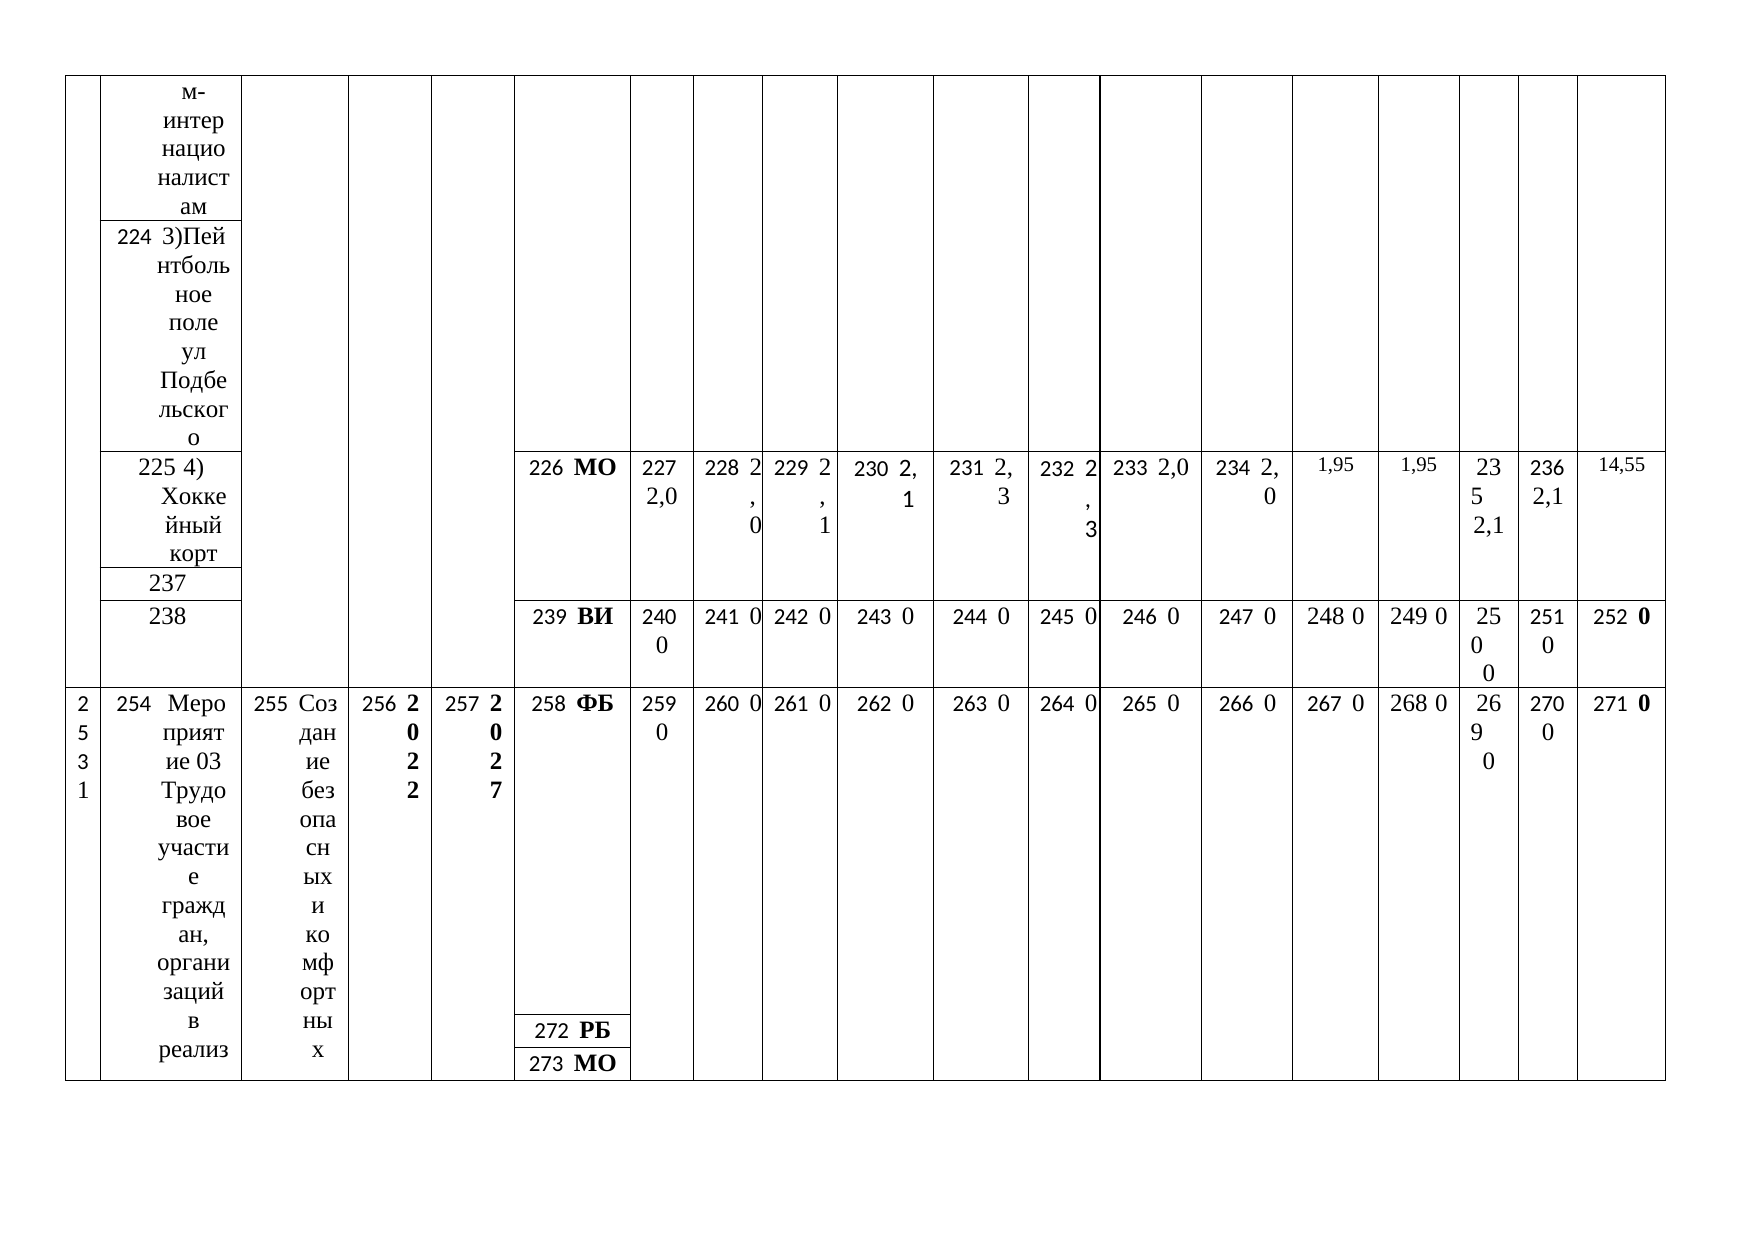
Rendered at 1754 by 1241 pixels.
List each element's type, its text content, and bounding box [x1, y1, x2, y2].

table_cell 0 [1202, 688, 1292, 1079]
table_cell 2,1 [838, 452, 933, 600]
table_cell 2,0 [631, 452, 693, 600]
table_cell 3)Пейнтбольное поле ул Подбельского [101, 221, 241, 451]
table_cell 0 [694, 688, 762, 1079]
table_cell 0 [1101, 601, 1201, 687]
table_cell 2,1 [763, 452, 837, 600]
table_cell 1.2. [66, 76, 100, 687]
table_cell [1293, 76, 1378, 451]
table_cell [763, 76, 837, 451]
table_cell [432, 76, 514, 687]
table_cell 2,0 [1101, 452, 1201, 600]
table_cell 0 [1519, 601, 1577, 687]
table_cell 0 [631, 688, 693, 1079]
table_cell 0 [934, 601, 1028, 687]
table_cell 0 [763, 601, 837, 687]
table_cell 4) Хоккейный корт [101, 452, 241, 567]
table_cell 2,3 [934, 452, 1028, 600]
table_cell [694, 76, 762, 451]
table_cell 1.3 [66, 688, 100, 1079]
table_cell 0 [1519, 688, 1577, 1079]
table_cell Мероприятие 03 Трудовое участие граждан, организаций в реализ [101, 688, 241, 1079]
table_cell МО [515, 1048, 630, 1079]
table_cell 0 [1293, 601, 1378, 687]
table_cell ФБ [515, 688, 630, 1014]
table_cell 2,0 [694, 452, 762, 600]
table_cell 0 [1578, 688, 1665, 1079]
table_cell 0 [838, 601, 933, 687]
table_cell [1578, 76, 1665, 451]
table_cell ВИ [515, 601, 630, 687]
table_cell 20,7 [1519, 76, 1577, 451]
table_cell [934, 76, 1028, 451]
table_cell [515, 76, 630, 451]
table_cell [242, 76, 348, 687]
table_cell 0 [763, 688, 837, 1079]
table_cell 2,1 [1519, 452, 1577, 600]
table_cell 0 [1379, 688, 1459, 1079]
table_cell 0 [1293, 688, 1378, 1079]
table_cell 0 [934, 688, 1028, 1079]
table_cell 0 [1101, 688, 1201, 1079]
table_cell 2,1 [1460, 452, 1518, 600]
table_cell 1,95 [1293, 452, 1378, 600]
table_cell [1029, 76, 1099, 451]
table_cell 14,55 [1578, 452, 1665, 600]
table_cell [101, 568, 241, 600]
table_cell м- интернационалистам [101, 76, 241, 220]
table_cell [1202, 76, 1292, 451]
table_cell [1101, 76, 1201, 451]
table_cell 0 [1460, 688, 1518, 1079]
table_cell МО [515, 452, 630, 600]
table_cell [101, 601, 241, 687]
table_cell 2,0 [1202, 452, 1292, 600]
table_cell 0 [1202, 601, 1292, 687]
table_cell 0 [1578, 601, 1665, 687]
table_cell [349, 76, 431, 687]
table_cell 20,7 [1460, 76, 1518, 451]
table_cell 39,3 [631, 76, 693, 451]
table_cell 2022 [349, 688, 431, 1079]
table_cell 0 [1379, 601, 1459, 687]
table_cell [1379, 76, 1459, 451]
table_cell 0 [631, 601, 693, 687]
table_cell РБ [515, 1015, 630, 1047]
table_cell 1,95 [1379, 452, 1459, 600]
table_cell 0 [694, 601, 762, 687]
table_cell Создание безопасных и комфортных [242, 688, 348, 1079]
table_cell 2027 [432, 688, 514, 1079]
table_cell 2,3 [1029, 452, 1099, 600]
table_cell 0 [1460, 601, 1518, 687]
table_cell 0 [838, 688, 933, 1079]
table_cell [838, 76, 933, 451]
table_cell 0 [1029, 688, 1099, 1079]
table_cell 0 [1029, 601, 1099, 687]
